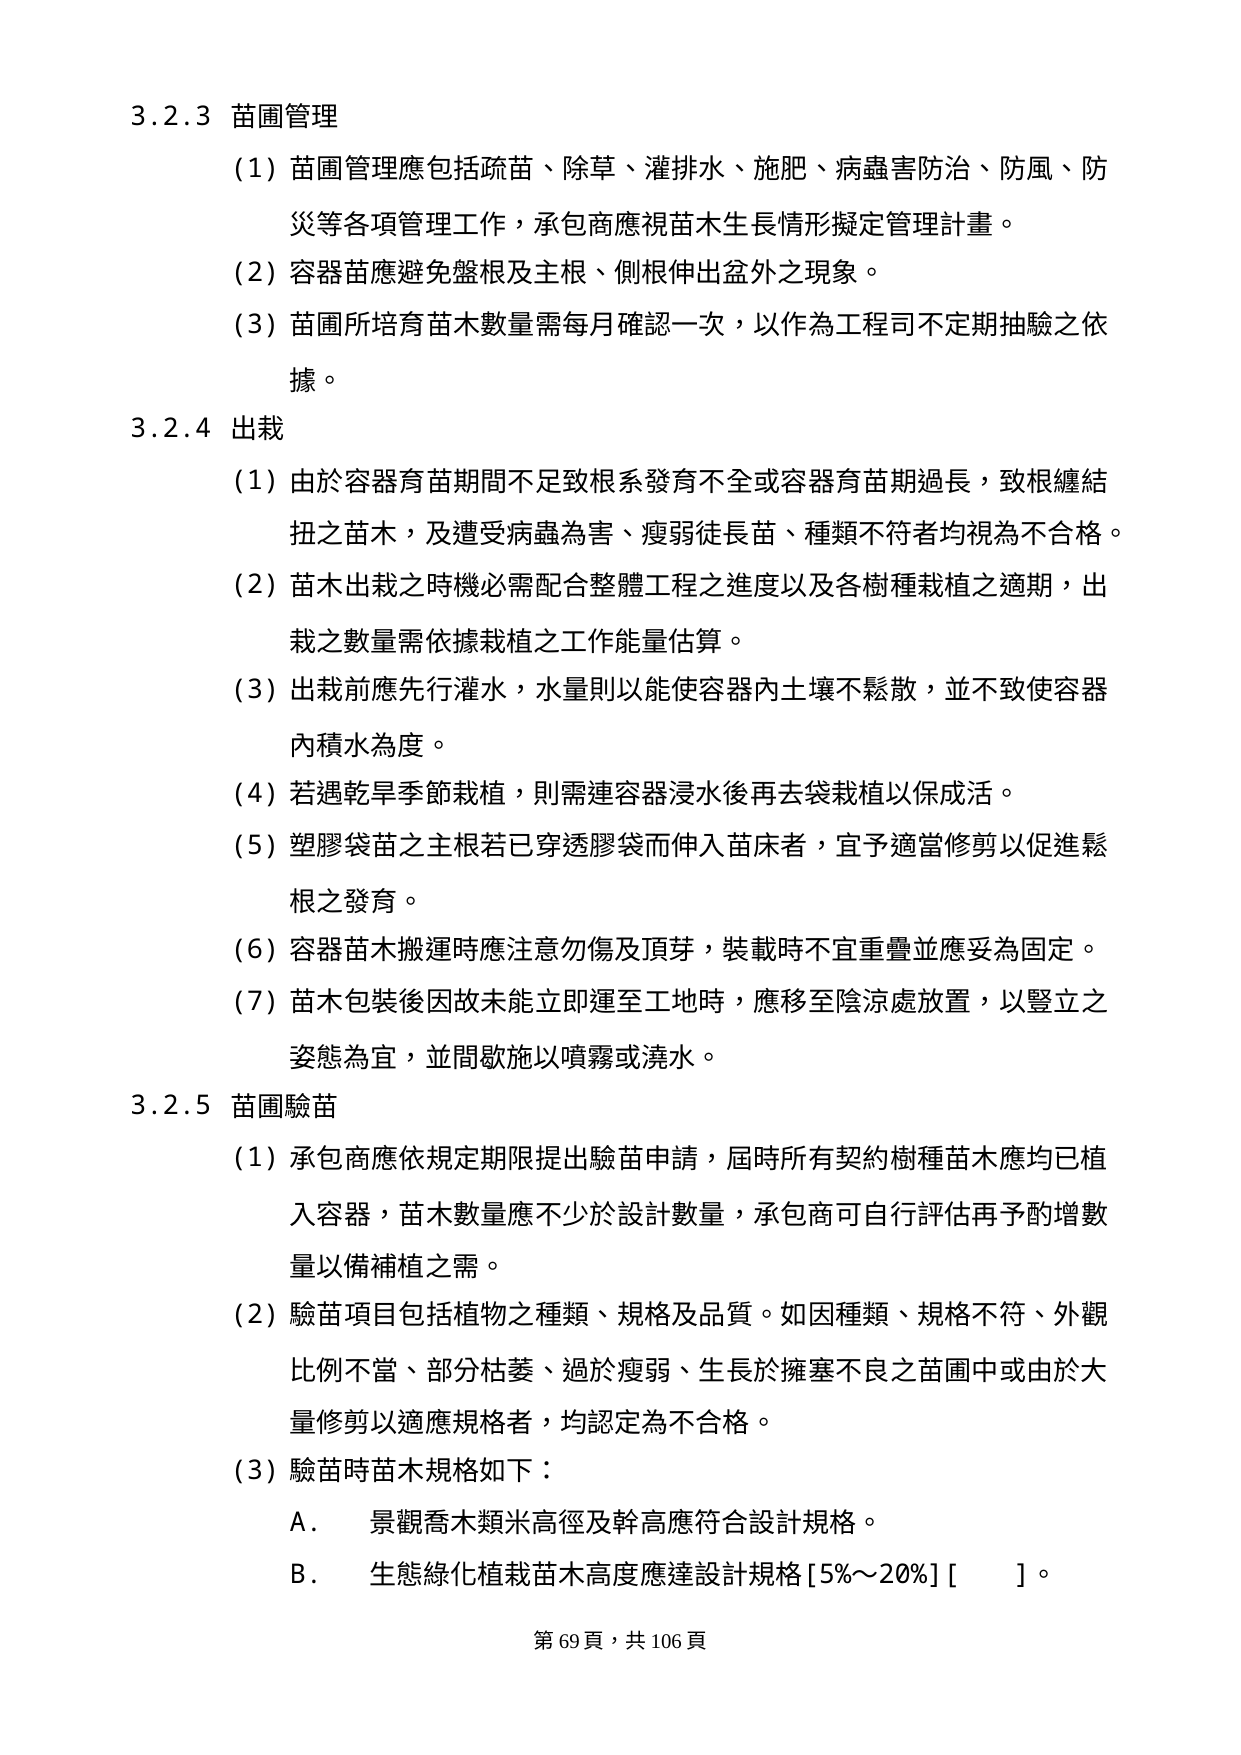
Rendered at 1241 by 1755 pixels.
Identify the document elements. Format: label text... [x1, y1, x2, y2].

text (3) 驗苗時苗木規格如下： [230, 1443, 1110, 1495]
text (1) 承包商應依規定期限提出驗苗申請，屆時所有契約樹種苗木應均已植入容器，苗木數量應不少於設計數量，承包商可自行評估再予酌增數量以備補植之需。 [230, 1130, 1110, 1287]
text (2) 苗木出栽之時機必需配合整體工程之進度以及各樹種栽植之適期，出栽之數量需依據栽植之工作能量估算。 [230, 557, 1110, 662]
text (4) 若遇乾旱季節栽植，則需連容器浸水後再去袋栽植以保成活。 [230, 766, 1110, 818]
text B. 生態綠化植栽苗木高度應達設計規格[5%～20%][ ]。 [289, 1547, 1110, 1599]
text (5) 塑膠袋苗之主根若已穿透膠袋而伸入苗床者，宜予適當修剪以促進鬆根之發育。 [230, 818, 1110, 922]
text (6) 容器苗木搬運時應注意勿傷及頂芽，裝載時不宜重疊並應妥為固定。 [230, 922, 1110, 974]
text (3) 出栽前應先行灌水，水量則以能使容器內土壤不鬆散，並不致使容器內積水為度。 [230, 662, 1110, 766]
text 3.2.3 苗圃管理 [130, 89, 1110, 141]
text (1) 由於容器育苗期間不足致根系發育不全或容器育苗期過長，致根纏結扭之苗木，及遭受病蟲為害、瘦弱徒長苗、種類不符者均視為不合格。 [230, 453, 1110, 557]
text 3.2.4 出栽 [130, 401, 1110, 453]
text (2) 容器苗應避免盤根及主根、側根伸出盆外之現象。 [230, 245, 1110, 297]
text (7) 苗木包裝後因故未能立即運至工地時，應移至陰涼處放置，以豎立之姿態為宜，並間歇施以噴霧或澆水。 [230, 974, 1110, 1078]
text (1) 苗圃管理應包括疏苗、除草、灌排水、施肥、病蟲害防治、防風、防災等各項管理工作，承包商應視苗木生長情形擬定管理計畫。 [230, 141, 1110, 245]
text (3) 苗圃所培育苗木數量需每月確認一次，以作為工程司不定期抽驗之依據。 [230, 297, 1110, 401]
text A. 景觀喬木類米高徑及幹高應符合設計規格。 [289, 1495, 1110, 1547]
text (2) 驗苗項目包括植物之種類、規格及品質。如因種類、規格不符、外觀比例不當、部分枯萎、過於瘦弱、生長於擁塞不良之苗圃中或由於大量修剪以適應規格者，均認定為不合格。 [230, 1287, 1110, 1443]
text 3.2.5 苗圃驗苗 [130, 1078, 1110, 1130]
